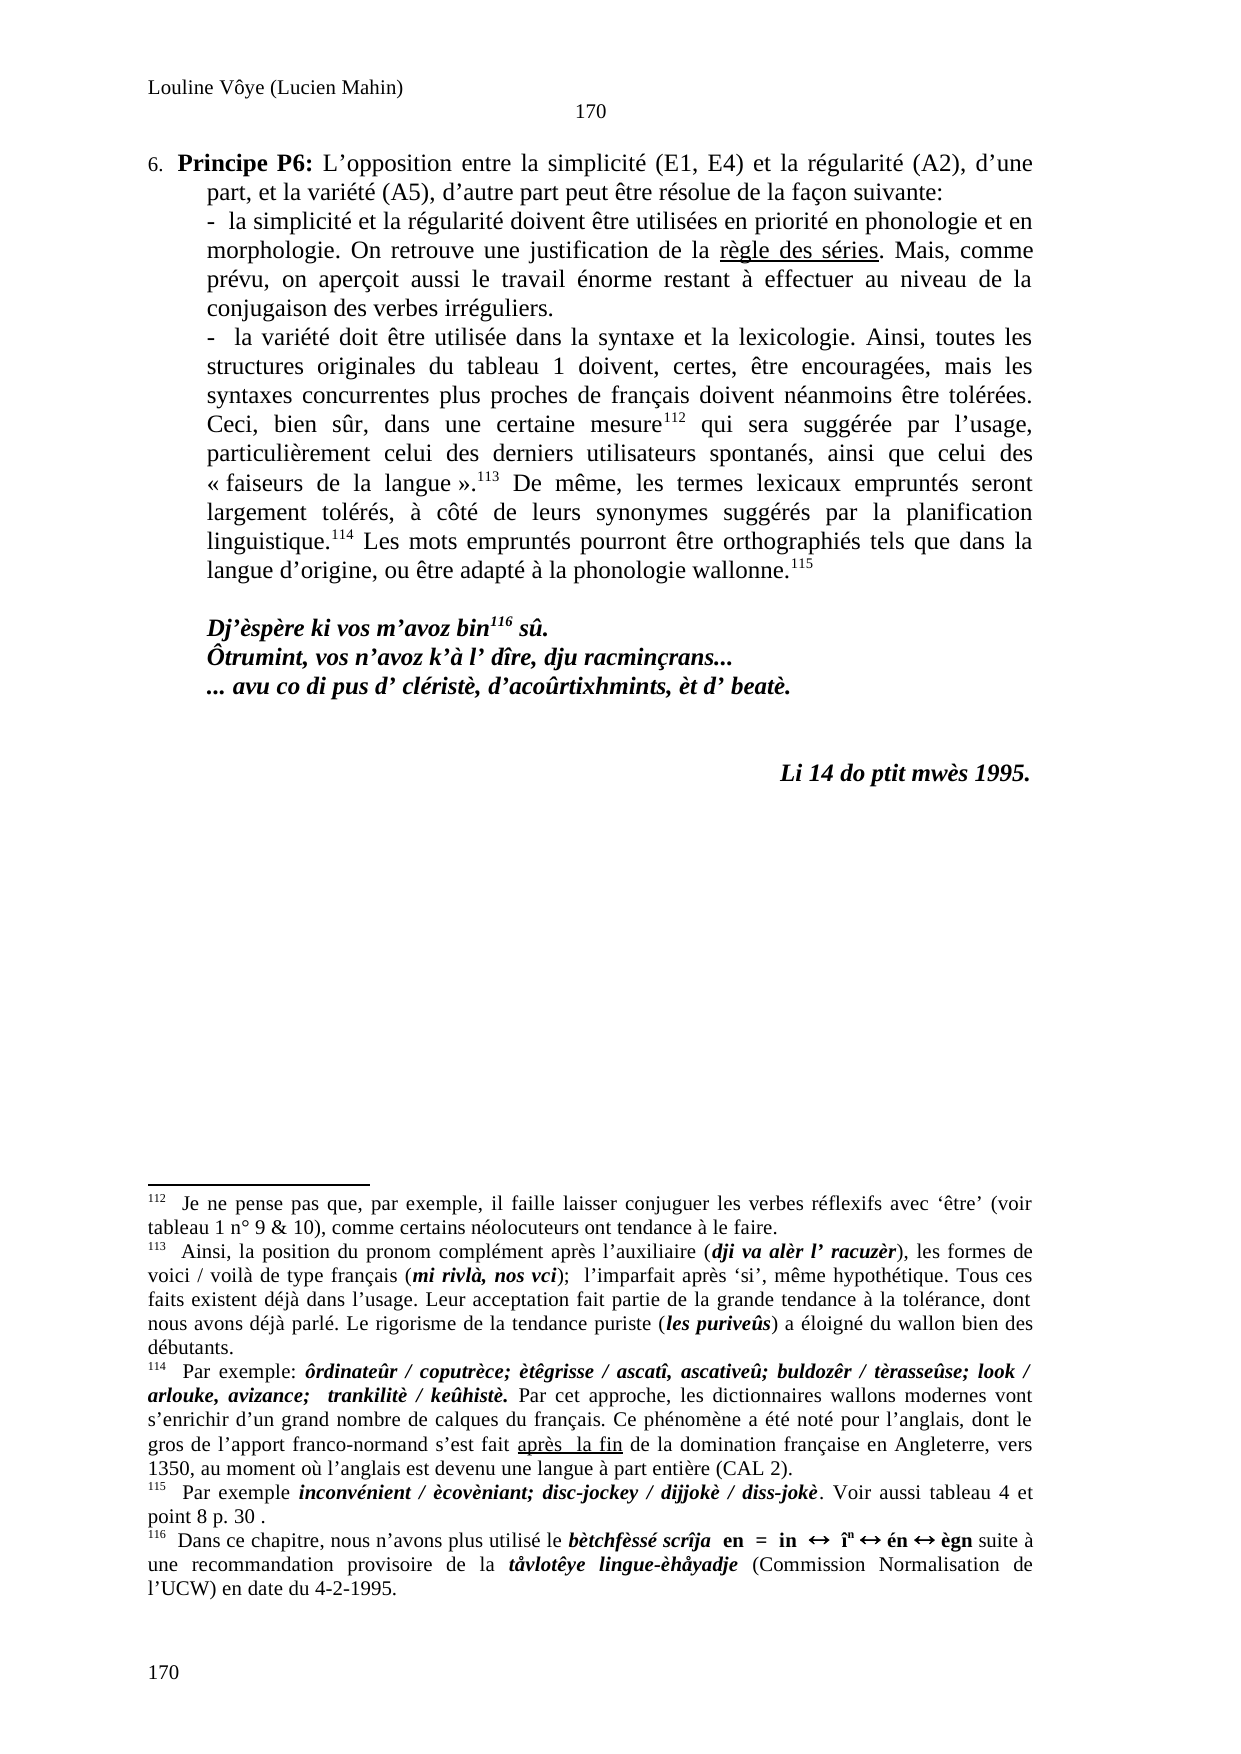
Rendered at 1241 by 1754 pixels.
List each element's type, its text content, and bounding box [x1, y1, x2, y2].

list - la simplicité et la régularité doivent être utilisées en priorité en phonologie et en morphologie. On retrouve une justification de la règle des séries. Mais, comme prévu, on aperçoit aussi le travail énorme restant à effectuer au niveau de la conjugaison des verbes irréguliers. [148, 206, 1033, 322]
list Par exemple: ôrdinateûr / coputrèce; ètêgrisse / ascatî, ascativeû; buldozêr / tèrasseûse; look / arlouke, avizance; trankilitè / keûhistè. Par cet approche, les dictionnaires wallons modernes vont s’enrichir d’un grand nombre de calques du français. Ce phénomène a été noté pour l’anglais, dont le gros de l’apport franco-normand s’est fait après la fin de la domination française en Angleterre, vers 1350, au moment où l’anglais est devenu une langue à part entière (CAL 2). [148, 1359, 1033, 1479]
list Principe P6: L’opposition entre la simplicité (E1, E4) et la régularité (A2), d’une part, et la variété (A5), d’autre part peut être résolue de la façon suivante: [148, 148, 1033, 206]
list Dans ce chapitre, nous n’avons plus utilisé le bètchfèssé scrîja en = in « în « én « ègn suite à une recommandation provisoire de la tåvlotêye lingue-èhåyadje (Commission Normalisation de l’UCW) en date du 4-2-1995. [148, 1528, 1033, 1600]
list ... avu co di pus d’ cléristè, d’acoûrtixhmints, èt d’ beatè. [148, 671, 1033, 700]
list Ainsi, la position du pronom complément après l’auxiliaire (dji va alèr l’ racuzèr), les formes de voici / voilà de type français (mi rivlà, nos vci); l’imparfait après ‘si’, même hypothétique. Tous ces faits existent déjà dans l’usage. Leur acceptation fait partie de la grande tendance à la tolérance, dont nous avons déjà parlé. Le rigorisme de la tendance puriste (les puriveûs) a éloigné du wallon bien des débutants. [148, 1239, 1033, 1359]
list - la variété doit être utilisée dans la syntaxe et la lexicologie. Ainsi, toutes les structures originales du tableau 1 doivent, certes, être encouragées, mais les syntaxes concurrentes plus proches de français doivent néanmoins être tolérées. Ceci, bien sûr, dans une certaine mesure qui sera suggérée par l’usage, particulièrement celui des derniers utilisateurs spontanés, ainsi que celui des « faiseurs de la langue ». De même, les termes lexicaux empruntés seront largement tolérés, à côté de leurs synonymes suggérés par la planification linguistique. Les mots empruntés pourront être orthographiés tels que dans la langue d’origine, ou être adapté à la phonologie wallonne. [148, 322, 1033, 584]
list Je ne pense pas que, par exemple, il faille laisser conjuguer les verbes réflexifs avec ‘être’ (voir tableau 1 n° 9 & 10), comme certains néolocuteurs ont tendance à le faire. [148, 1191, 1033, 1239]
list Ôtrumint, vos n’avoz k’à l’ dîre, dju racminçrans... [148, 642, 1033, 671]
list Li 14 do ptit mwès 1995. [148, 758, 1033, 787]
list Par exemple inconvénient / ècovèniant; disc-jockey / dijjokè / diss-jokè. Voir aussi tableau 4 et point 8 p. 30 . [148, 1479, 1033, 1528]
list Dj’èspère ki vos m’avoz bin sû. [148, 613, 1033, 642]
